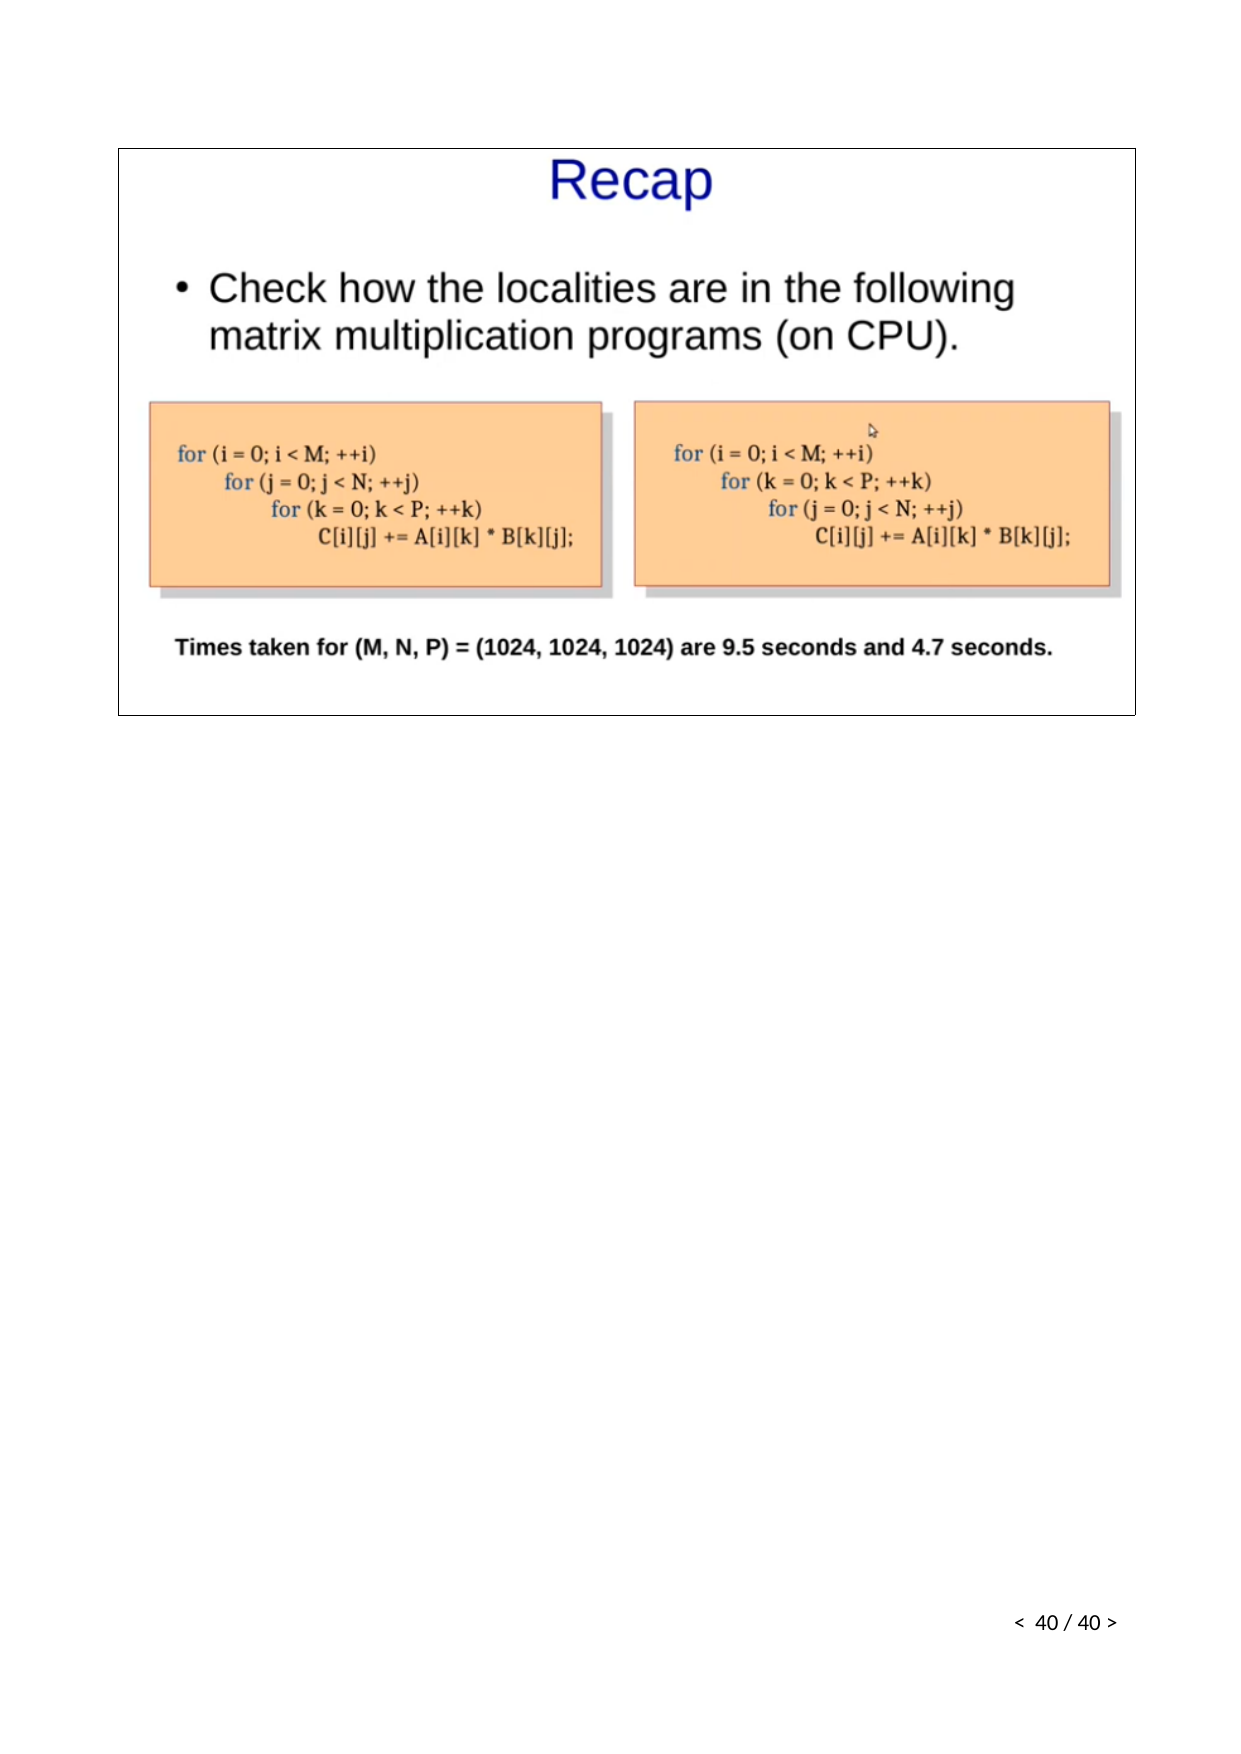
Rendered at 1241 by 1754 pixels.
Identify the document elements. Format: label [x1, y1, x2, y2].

picture [121, 150, 1132, 712]
